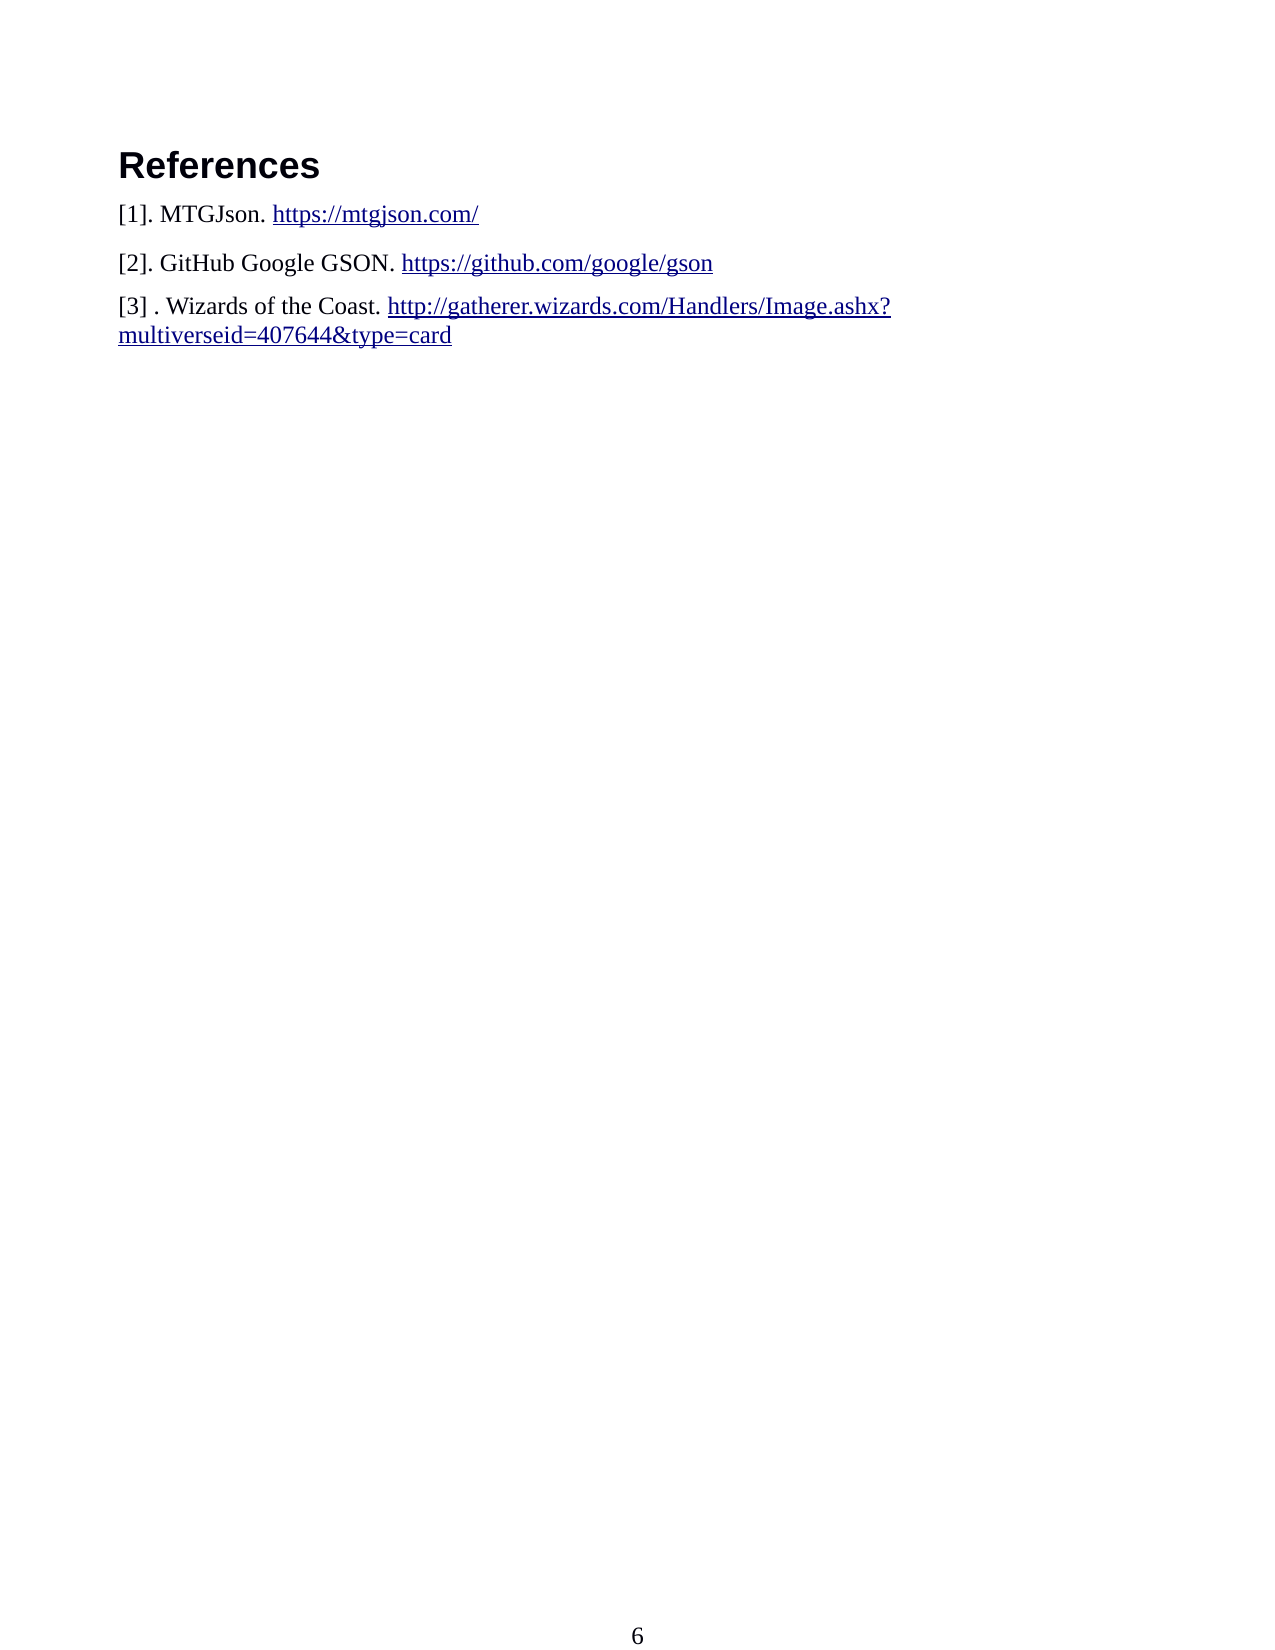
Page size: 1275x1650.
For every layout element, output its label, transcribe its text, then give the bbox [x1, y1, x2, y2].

text [1]. MTGJson. https://mtgjson.com/ [118, 199, 1157, 227]
text [2]. GitHub Google GSON. https://github.com/google/gson [118, 248, 1157, 277]
subtitle References [118, 143, 1157, 186]
text [3] . Wizards of the Coast. http://gatherer.wizards.com/Handlers/Image.ashx?multiverseid=407644&type=card [118, 291, 1157, 349]
